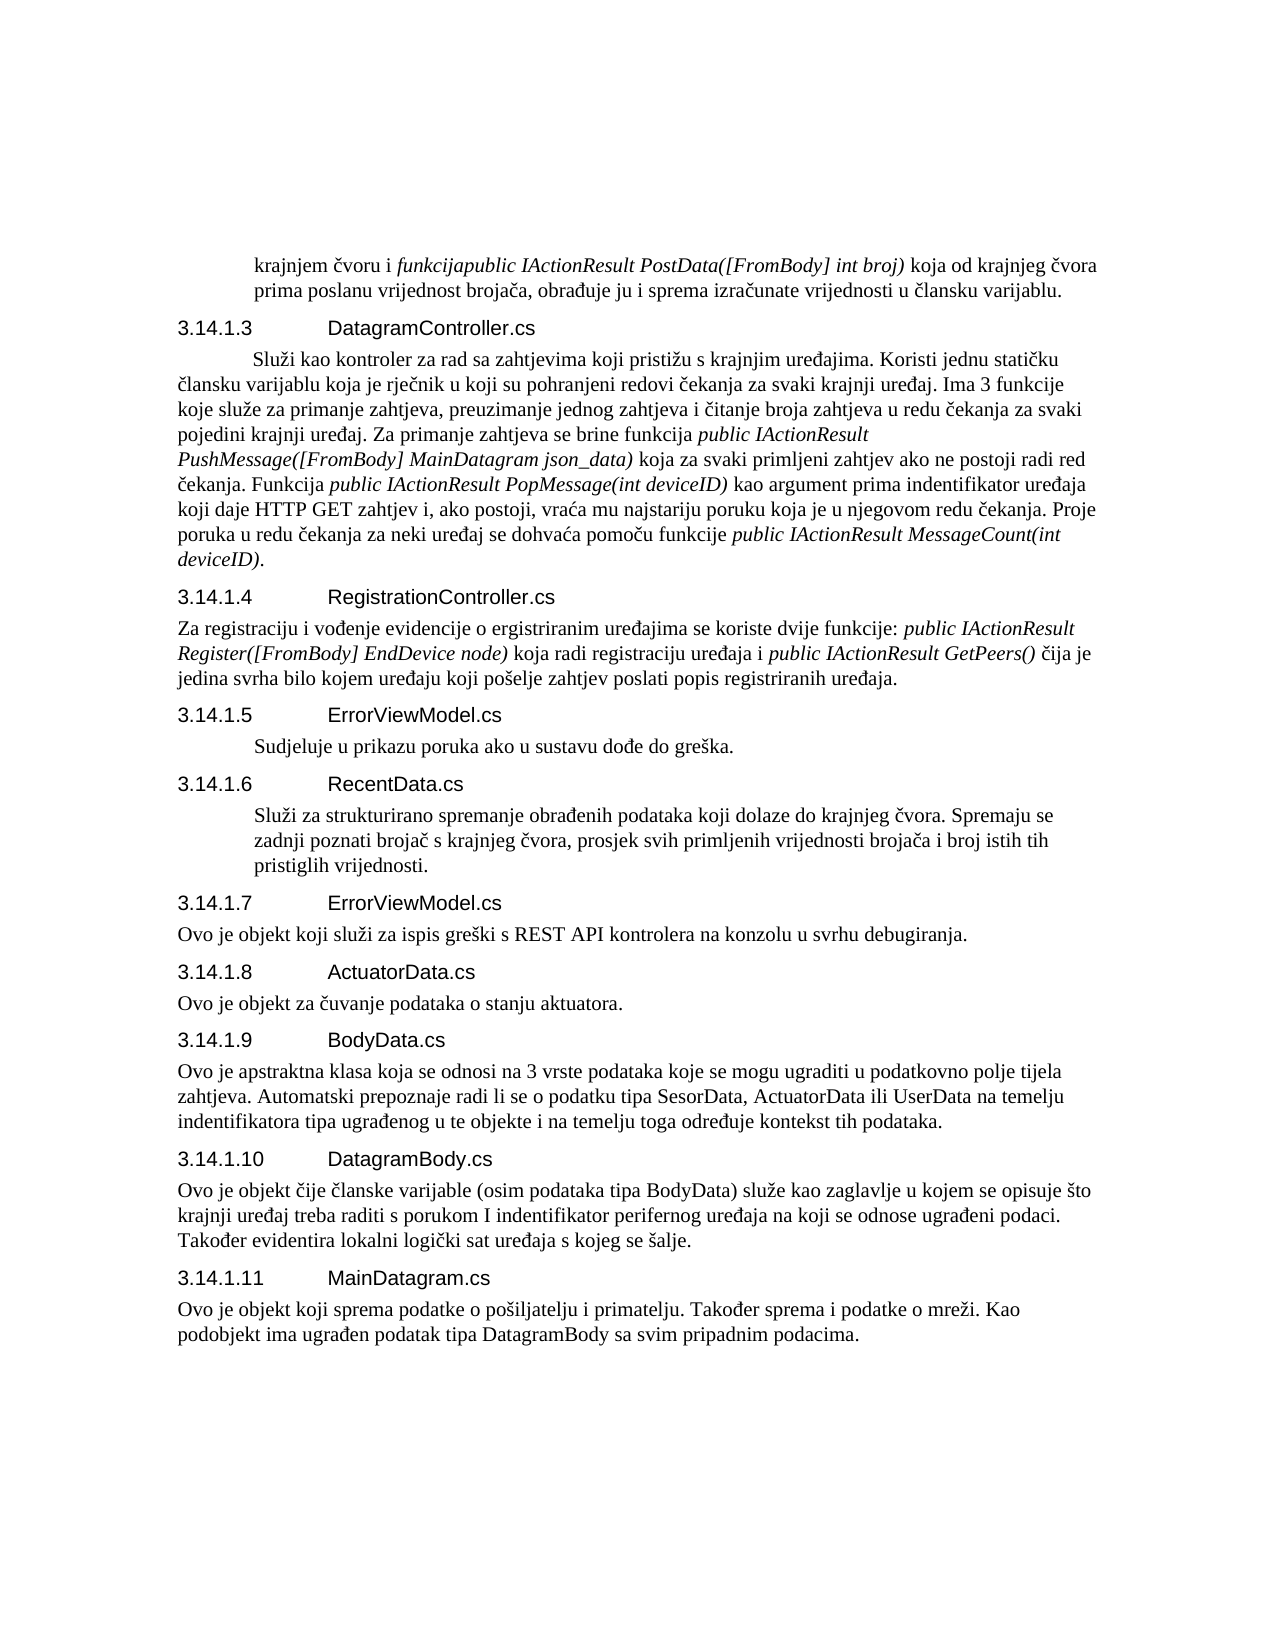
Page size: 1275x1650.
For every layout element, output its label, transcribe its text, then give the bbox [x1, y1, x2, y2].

text Sudjeluje u prikazu poruka ako u sustavu dođe do greška. [254, 733, 1098, 758]
text krajnjem čvoru i funkcijapublic IActionResult PostData([FromBody] int broj) koja od krajnjeg čvora prima poslanu vrijednost brojača, obrađuje ju i sprema izračunate vrijednosti u člansku varijablu. [254, 252, 1098, 302]
text Služi za strukturirano spremanje obrađenih podataka koji dolaze do krajnjeg čvora. Spremaju se zadnji poznati brojač s krajnjeg čvora, prosjek svih primljenih vrijednosti brojača i broj istih tih pristiglih vrijednosti. [254, 802, 1098, 877]
subtitle MainDatagram.cs [177, 1265, 1098, 1290]
text Služi kao kontroler za rad sa zahtjevima koji pristižu s krajnjim uređajima. Koristi jednu statičku člansku varijablu koja je rječnik u koji su pohranjeni redovi čekanja za svaki krajnji uređaj. Ima 3 funkcije koje služe za primanje zahtjeva, preuzimanje jednog zahtjeva i čitanje broja zahtjeva u redu čekanja za svaki pojedini krajnji uređaj. Za primanje zahtjeva se brine funkcija public IActionResult PushMessage([FromBody] MainDatagram json_data) koja za svaki primljeni zahtjev ako ne postoji radi red čekanja. Funkcija public IActionResult PopMessage(int deviceID) kao argument prima indentifikator uređaja koji daje HTTP GET zahtjev i, ako postoji, vraća mu najstariju poruku koja je u njegovom redu čekanja. Proje poruka u redu čekanja za neki uređaj se dohvaća pomoču funkcije public IActionResult MessageCount(int deviceID). [177, 346, 1098, 571]
text Ovo je objekt čije članske varijable (osim podataka tipa BodyData) služe kao zaglavlje u kojem se opisuje što krajnji uređaj treba raditi s porukom I indentifikator perifernog uređaja na koji se odnose ugrađeni podaci. Također evidentira lokalni logički sat uređaja s kojeg se šalje. [177, 1177, 1098, 1252]
subtitle ErrorViewModel.cs [177, 890, 1098, 915]
subtitle ActuatorData.cs [177, 958, 1098, 983]
text Ovo je objekt koji sprema podatke o pošiljatelju i primatelju. Također sprema i podatke o mreži. Kao podobjekt ima ugrađen podatak tipa DatagramBody sa svim pripadnim podacima. [177, 1296, 1098, 1346]
text Ovo je apstraktna klasa koja se odnosi na 3 vrste podataka koje se mogu ugraditi u podatkovno polje tijela zahtjeva. Automatski prepoznaje radi li se o podatku tipa SesorData, ActuatorData ili UserData na temelju indentifikatora tipa ugrađenog u te objekte i na temelju toga određuje kontekst tih podataka. [177, 1058, 1098, 1133]
subtitle RegistrationController.cs [177, 583, 1098, 608]
text Za registraciju i vođenje evidencije o ergistriranim uređajima se koriste dvije funkcije: public IActionResult Register([FromBody] EndDevice node) koja radi registraciju uređaja i public IActionResult GetPeers() čija je jedina svrha bilo kojem uređaju koji pošelje zahtjev poslati popis registriranih uređaja. [177, 615, 1098, 690]
subtitle DatagramBody.cs [177, 1146, 1098, 1171]
subtitle RecentData.cs [177, 771, 1098, 796]
subtitle BodyData.cs [177, 1027, 1098, 1052]
subtitle DatagramController.cs [177, 315, 1098, 340]
text Ovo je objekt koji služi za ispis greški s REST API kontrolera na konzolu u svrhu debugiranja. [177, 921, 1098, 946]
text Ovo je objekt za čuvanje podataka o stanju aktuatora. [177, 990, 1098, 1015]
subtitle ErrorViewModel.cs [177, 702, 1098, 727]
